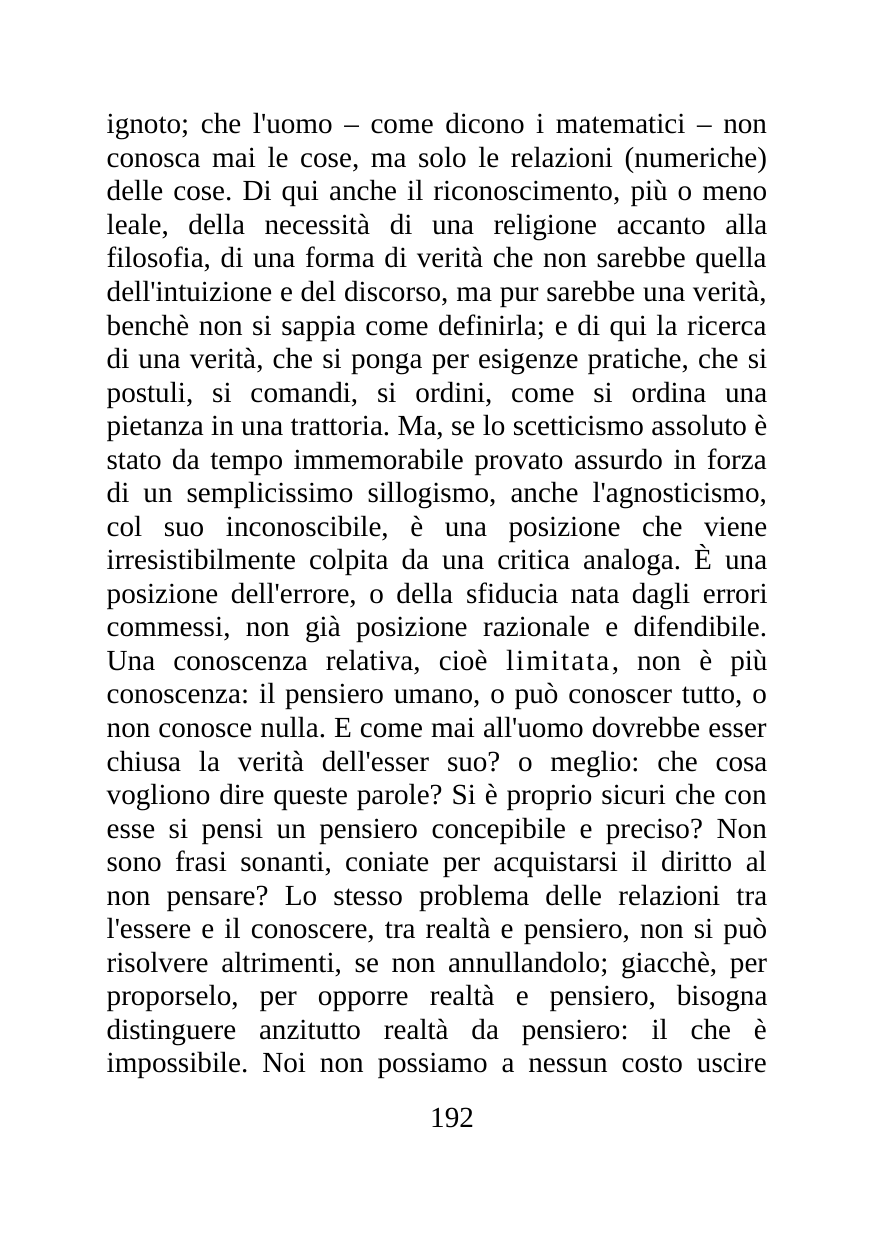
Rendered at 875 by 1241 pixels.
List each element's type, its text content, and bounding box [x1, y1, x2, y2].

text ignoto; che l'uomo ‒ come dicono i matematici ‒ non conosca mai le cose, ma solo le relazioni (numeriche) delle cose. Di qui anche il riconoscimento, più o meno leale, della necessità di una religione accanto alla filosofia, di una forma di verità che non sarebbe quella dell'intuizione e del discorso, ma pur sarebbe una verità, benchè non si sappia come definirla; e di qui la ricerca di una verità, che si ponga per esigenze pratiche, che si postuli, si comandi, si ordini, come si ordina una pietanza in una trattoria. Ma, se lo scetticismo assoluto è stato da tempo immemorabile provato assurdo in forza di un semplicissimo sillogismo, anche l'agnosticismo, col suo inconoscibile, è una posizione che viene irresistibilmente colpita da una critica analoga. È una posizione dell'errore, o della sfiducia nata dagli errori commessi, non già posizione razionale e difendibile. Una conoscenza relativa, cioè limitata, non è più conoscenza: il pensiero umano, o può conoscer tutto, o non conosce nulla. E come mai all'uomo dovrebbe esser chiusa la verità dell'esser suo? o meglio: che cosa vogliono dire queste parole? Si è proprio sicuri che con esse si pensi un pensiero concepibile e preciso? Non sono frasi sonanti, coniate per acquistarsi il diritto al non pensare? Lo stesso problema delle relazioni tra l'essere e il conoscere, tra realtà e pensiero, non si può risolvere altrimenti, se non annullandolo; giacchè, per proporselo, per opporre realtà e pensiero, bisogna distinguere anzitutto realtà da pensiero: il che è impossibile. Noi non possiamo a nessun costo uscire [106, 106, 768, 1079]
